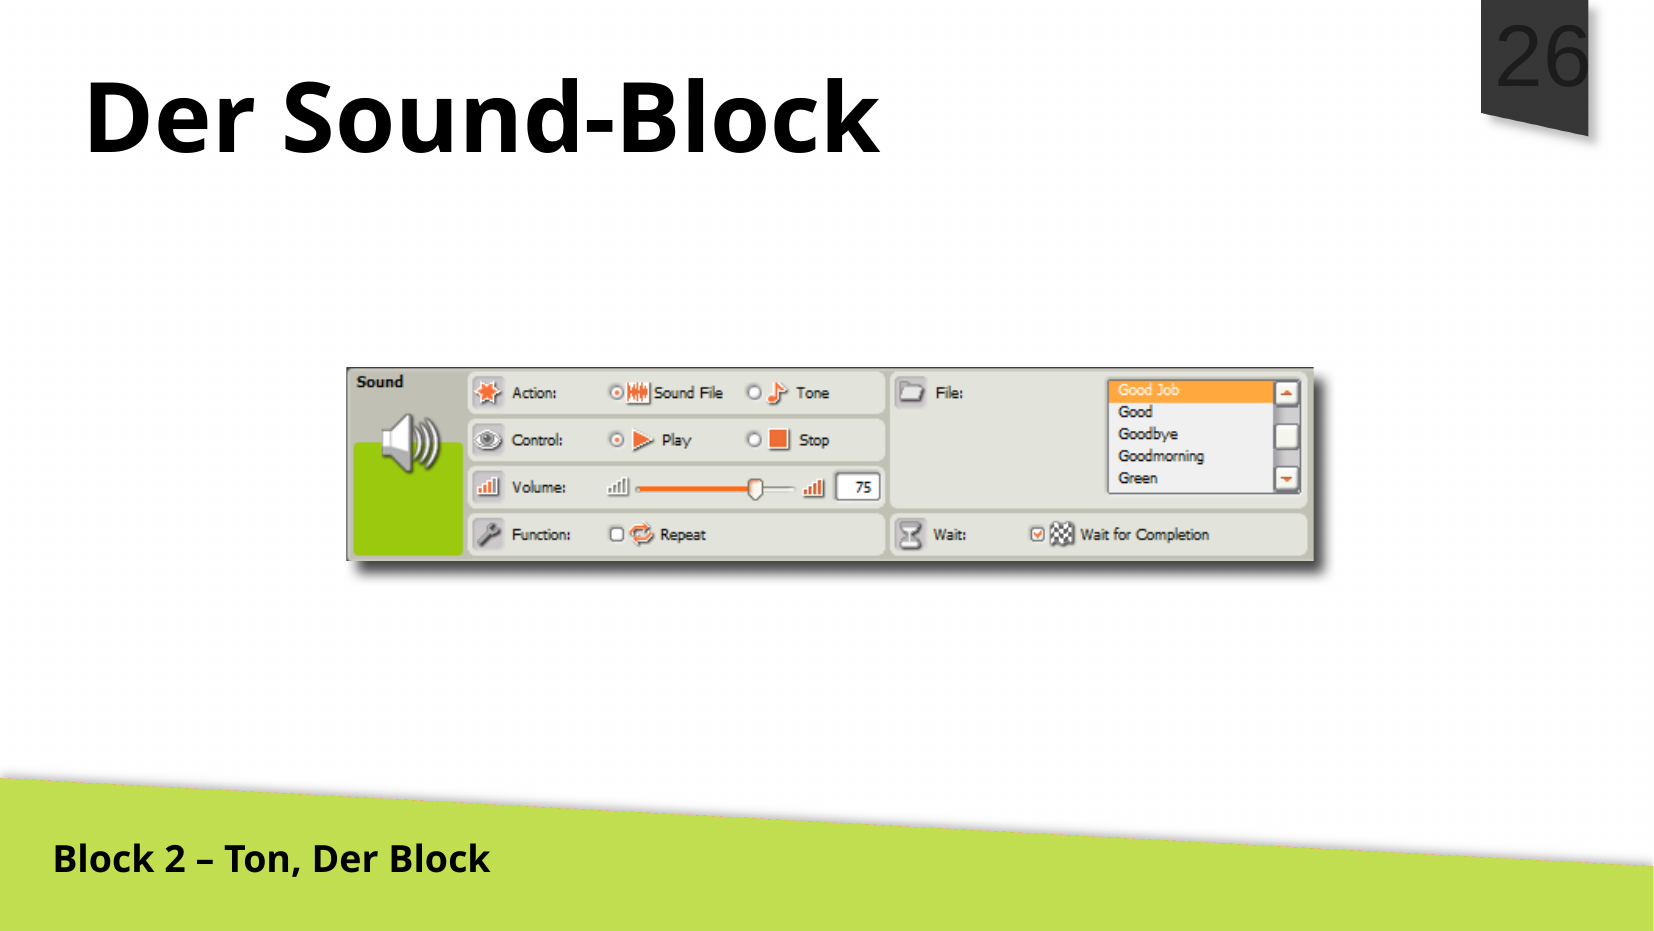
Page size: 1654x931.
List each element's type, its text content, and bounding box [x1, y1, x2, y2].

text_box Block 2 – Ton, Der Block [37, 825, 863, 901]
picture [0, 0, 1654, 931]
title Der Sound-Block [82, 37, 1418, 193]
text_box [915, 0, 1608, 141]
